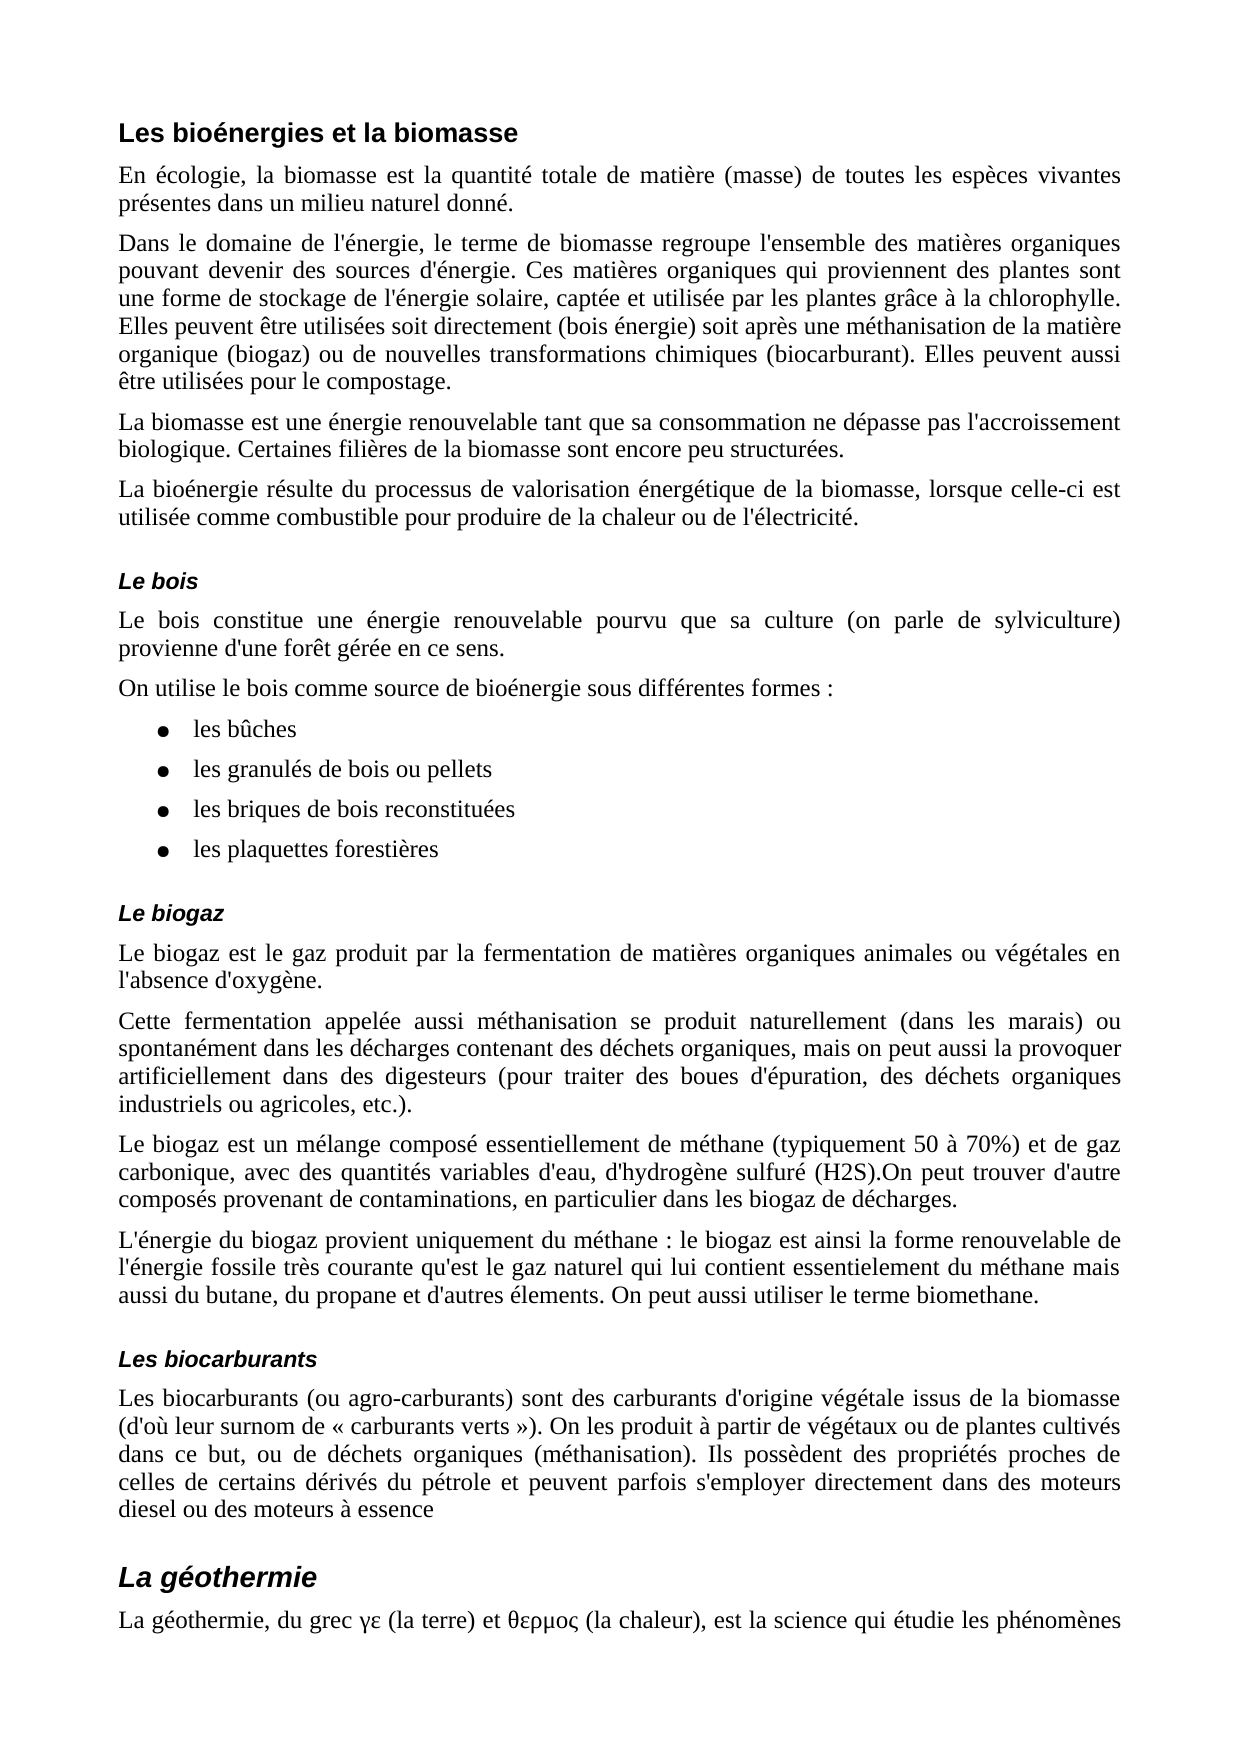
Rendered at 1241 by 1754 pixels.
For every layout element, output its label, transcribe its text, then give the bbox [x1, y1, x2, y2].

text Les biocarburants (ou agro-carburants) sont des carburants d'origine végétale issus de la biomasse (d'où leur surnom de « carburants verts »). On les produit à partir de végétaux ou de plantes cultivés dans ce but, ou de déchets organiques (méthanisation). Ils possèdent des propriétés proches de celles de certains dérivés du pétrole et peuvent parfois s'employer directement dans des moteurs diesel ou des moteurs à essence [118, 1384, 1122, 1523]
subtitle Les bioénergies et la biomasse [118, 118, 1122, 148]
text On utilise le bois comme source de bioénergie sous différentes formes : [118, 674, 1122, 702]
subtitle Le biogaz [118, 901, 1122, 926]
subtitle Les biocarburants [118, 1346, 1122, 1372]
text Dans le domaine de l'énergie, le terme de biomasse regroupe l'ensemble des matières organiques pouvant devenir des sources d'énergie. Ces matières organiques qui proviennent des plantes sont une forme de stockage de l'énergie solaire, captée et utilisée par les plantes grâce à la chlorophylle. Elles peuvent être utilisées soit directement (bois énergie) soit après une méthanisation de la matière organique (biogaz) ou de nouvelles transformations chimiques (biocarburant). Elles peuvent aussi être utilisées pour le compostage. [118, 229, 1122, 395]
text Cette fermentation appelée aussi méthanisation se produit naturellement (dans les marais) ou spontanément dans les décharges contenant des déchets organiques, mais on peut aussi la provoquer artificiellement dans des digesteurs (pour traiter des boues d'épuration, des déchets organiques industriels ou agricoles, etc.). [118, 1007, 1122, 1118]
subtitle La géothermie [118, 1561, 1122, 1593]
text L'énergie du biogaz provient uniquement du méthane : le biogaz est ainsi la forme renouvelable de l'énergie fossile très courante qu'est le gaz naturel qui lui contient essentielement du méthane mais aussi du butane, du propane et d'autres élements. On peut aussi utiliser le terme biomethane. [118, 1226, 1122, 1309]
text La biomasse est une énergie renouvelable tant que sa consommation ne dépasse pas l'accroissement biologique. Certaines filières de la biomasse sont encore peu structurées. [118, 408, 1122, 463]
text La géothermie, du grec γε (la terre) et θερμος (la chaleur), est la science qui étudie les phénomènes [118, 1606, 1122, 1633]
list les briques de bois reconstituées [156, 795, 1122, 823]
text Le biogaz est un mélange composé essentiellement de méthane (typiquement 50 à 70%) et de gaz carbonique, avec des quantités variables d'eau, d'hydrogène sulfuré (H2S).On peut trouver d'autre composés provenant de contaminations, en particulier dans les biogaz de décharges. [118, 1130, 1122, 1213]
list les granulés de bois ou pellets [156, 755, 1122, 783]
text La bioénergie résulte du processus de valorisation énergétique de la biomasse, lorsque celle-ci est utilisée comme combustible pour produire de la chaleur ou de l'électricité. [118, 476, 1122, 531]
list les bûches [156, 715, 1122, 742]
text Le biogaz est le gaz produit par la fermentation de matières organiques animales ou végétales en l'absence d'oxygène. [118, 939, 1122, 994]
text En écologie, la biomasse est la quantité totale de matière (masse) de toutes les espèces vivantes présentes dans un milieu naturel donné. [118, 161, 1122, 216]
subtitle Le bois [118, 568, 1122, 594]
text Le bois constitue une énergie renouvelable pourvu que sa culture (on parle de sylviculture) provienne d'une forêt gérée en ce sens. [118, 607, 1122, 662]
list les plaquettes forestières [156, 835, 1122, 863]
